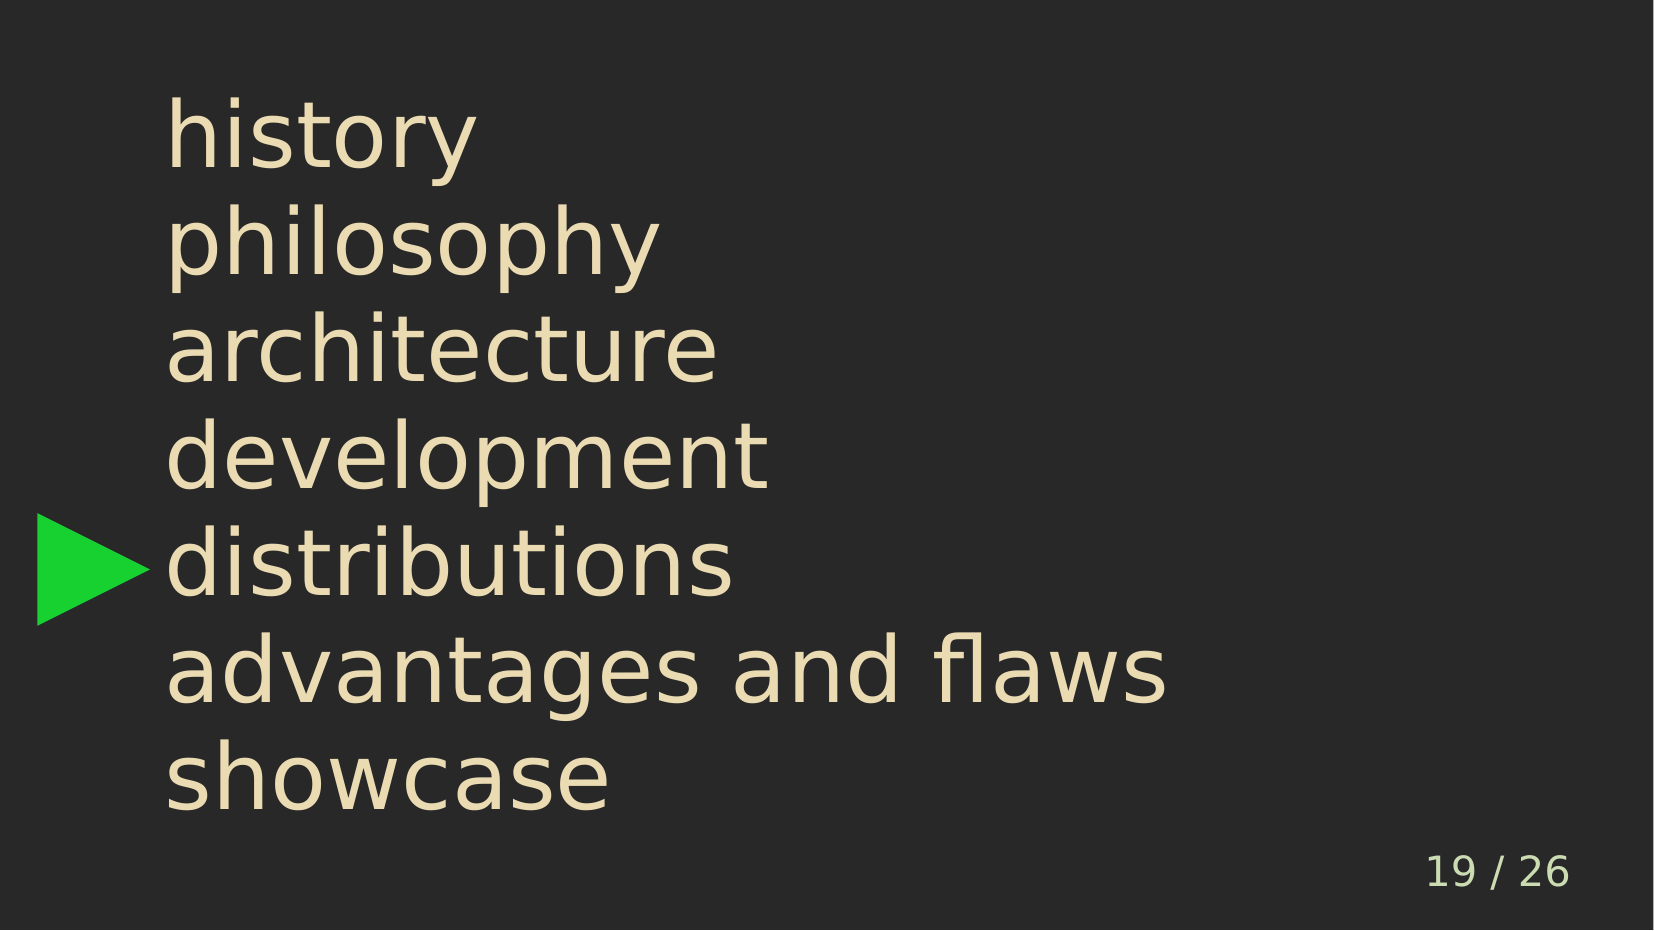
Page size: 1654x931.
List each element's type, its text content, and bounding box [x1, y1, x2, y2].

text_box [37, 513, 151, 626]
text_box history philosophy architecture development distributions advantages and flaws showcase [150, 75, 1651, 839]
